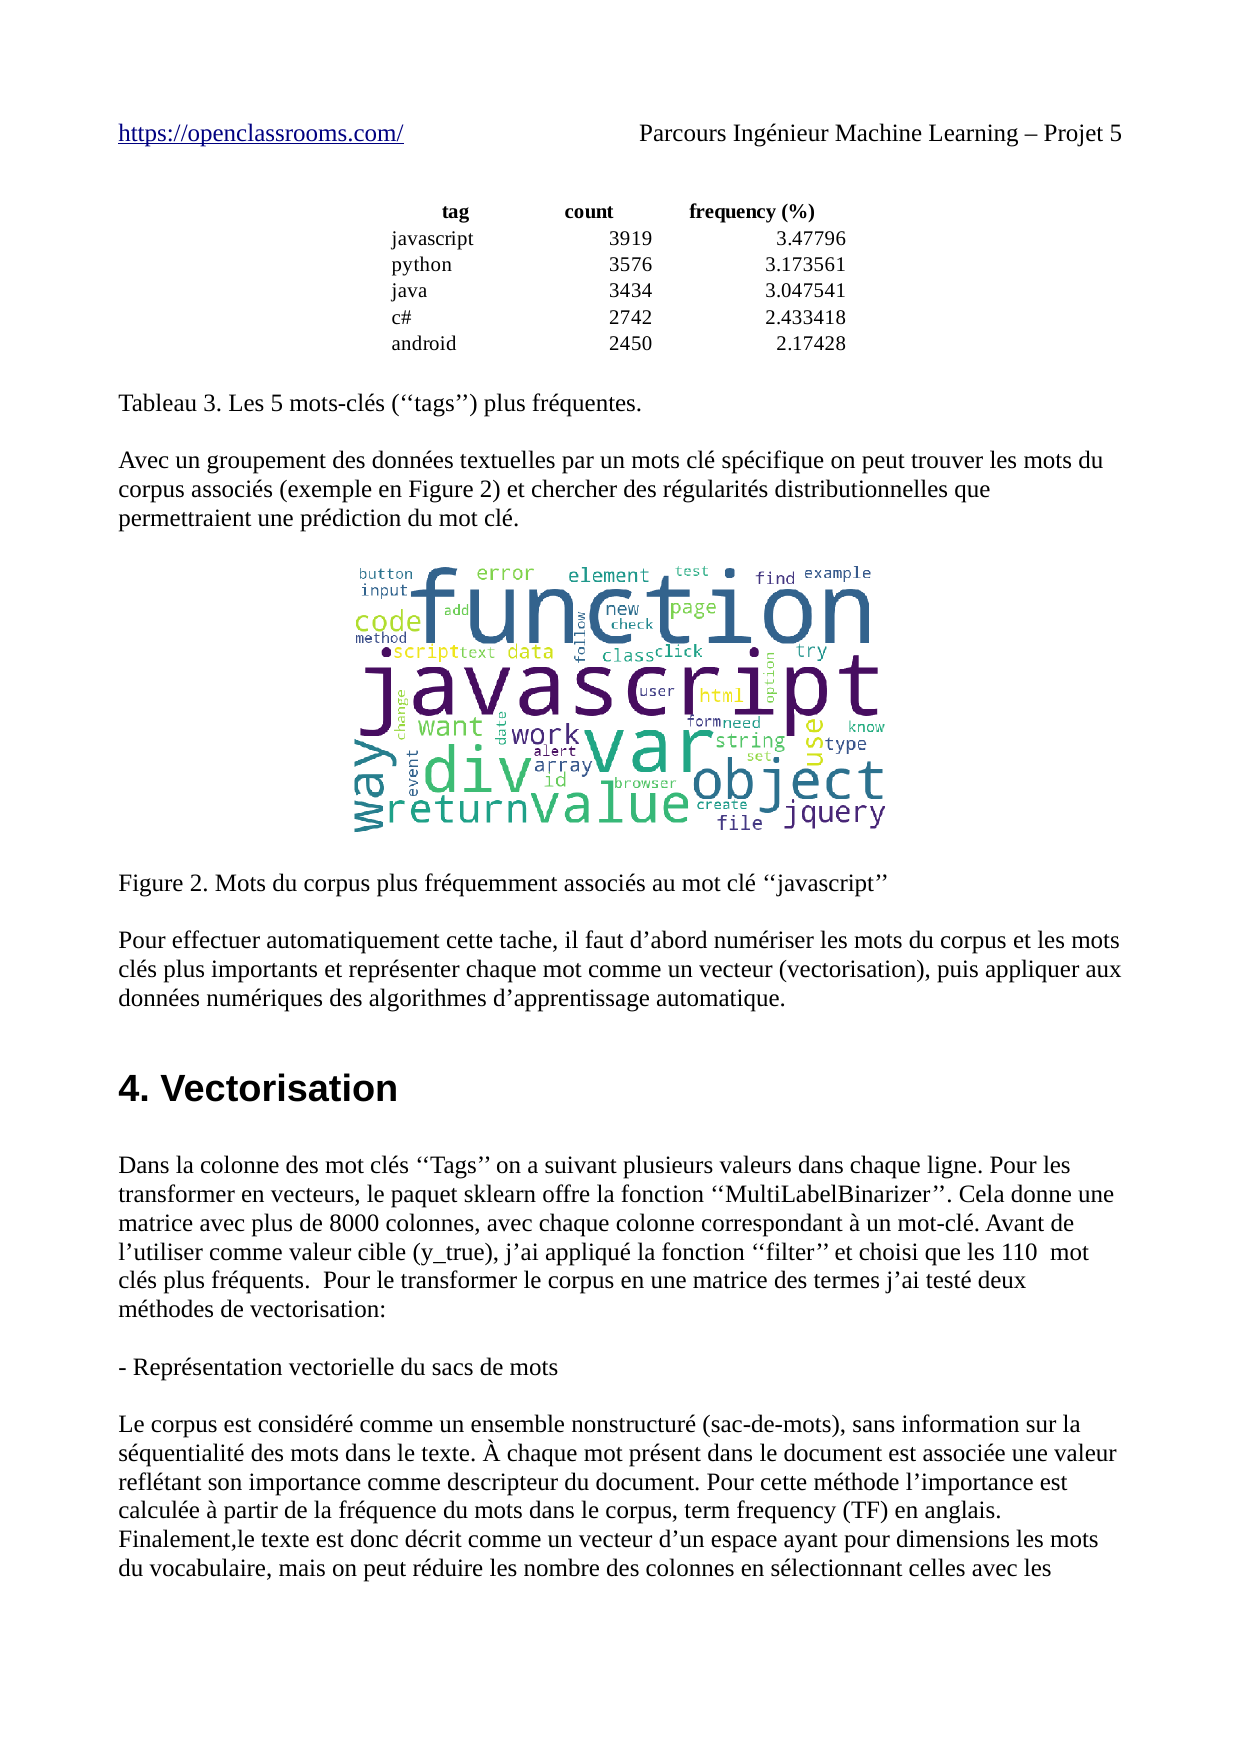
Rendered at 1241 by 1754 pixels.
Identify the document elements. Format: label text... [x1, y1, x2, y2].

text Le corpus est considéré comme un ensemble nonstructuré (sac-de-mots), sans information sur la séquentialité des mots dans le texte. À chaque mot présent dans le document est associée une valeur reflétant son importance comme descripteur du document. Pour cette méthode l’importance est calculée à partir de la fréquence du mots dans le corpus, term frequency (TF) en anglais. Finalement,le texte est donc décrit comme un vecteur d’un espace ayant pour dimensions les mots du vocabulaire, mais on peut réduire les nombre des colonnes en sélectionnant celles avec les [118, 1409, 1122, 1582]
text Pour effectuer automatiquement cette tache, il faut d’abord numériser les mots du corpus et les mots clés plus importants et représenter chaque mot comme un vecteur (vectorisation), puis appliquer aux données numériques des algorithmes d’apprentissage automatique. [118, 926, 1122, 1012]
text Tableau 3. Les 5 mots-clés (‘‘tags’’) plus fréquentes. [118, 388, 1122, 417]
picture [346, 560, 894, 840]
text - Représentation vectorielle du sacs de mots [118, 1352, 1122, 1381]
text Figure 2. Mots du corpus plus fréquemment associés au mot clé ‘‘javascript’’ [118, 868, 1122, 897]
subtitle 4. Vectorisation [118, 1066, 1122, 1109]
text Avec un groupement des données textuelles par un mots clé spécifique on peut trouver les mots du corpus associés (exemple en Figure 2) et chercher des régularités distributionnelles que permettraient une prédiction du mot clé. [118, 446, 1122, 532]
text Dans la colonne des mot clés ‘‘Tags’’ on a suivant plusieurs valeurs dans chaque ligne. Pour les transformer en vecteurs, le paquet sklearn offre la fonction ‘‘MultiLabelBinarizer’’. Cela donne une matrice avec plus de 8000 colonnes, avec chaque colonne correspondant à un mot-clé. Avant de l’utiliser comme valeur cible (y_true), j’ai appliqué la fonction ‘‘filter’’ et choisi que les 110 mot clés plus fréquents. Pour le transformer le corpus en une matrice des termes j’ai testé deux méthodes de vectorisation: [118, 1151, 1122, 1323]
